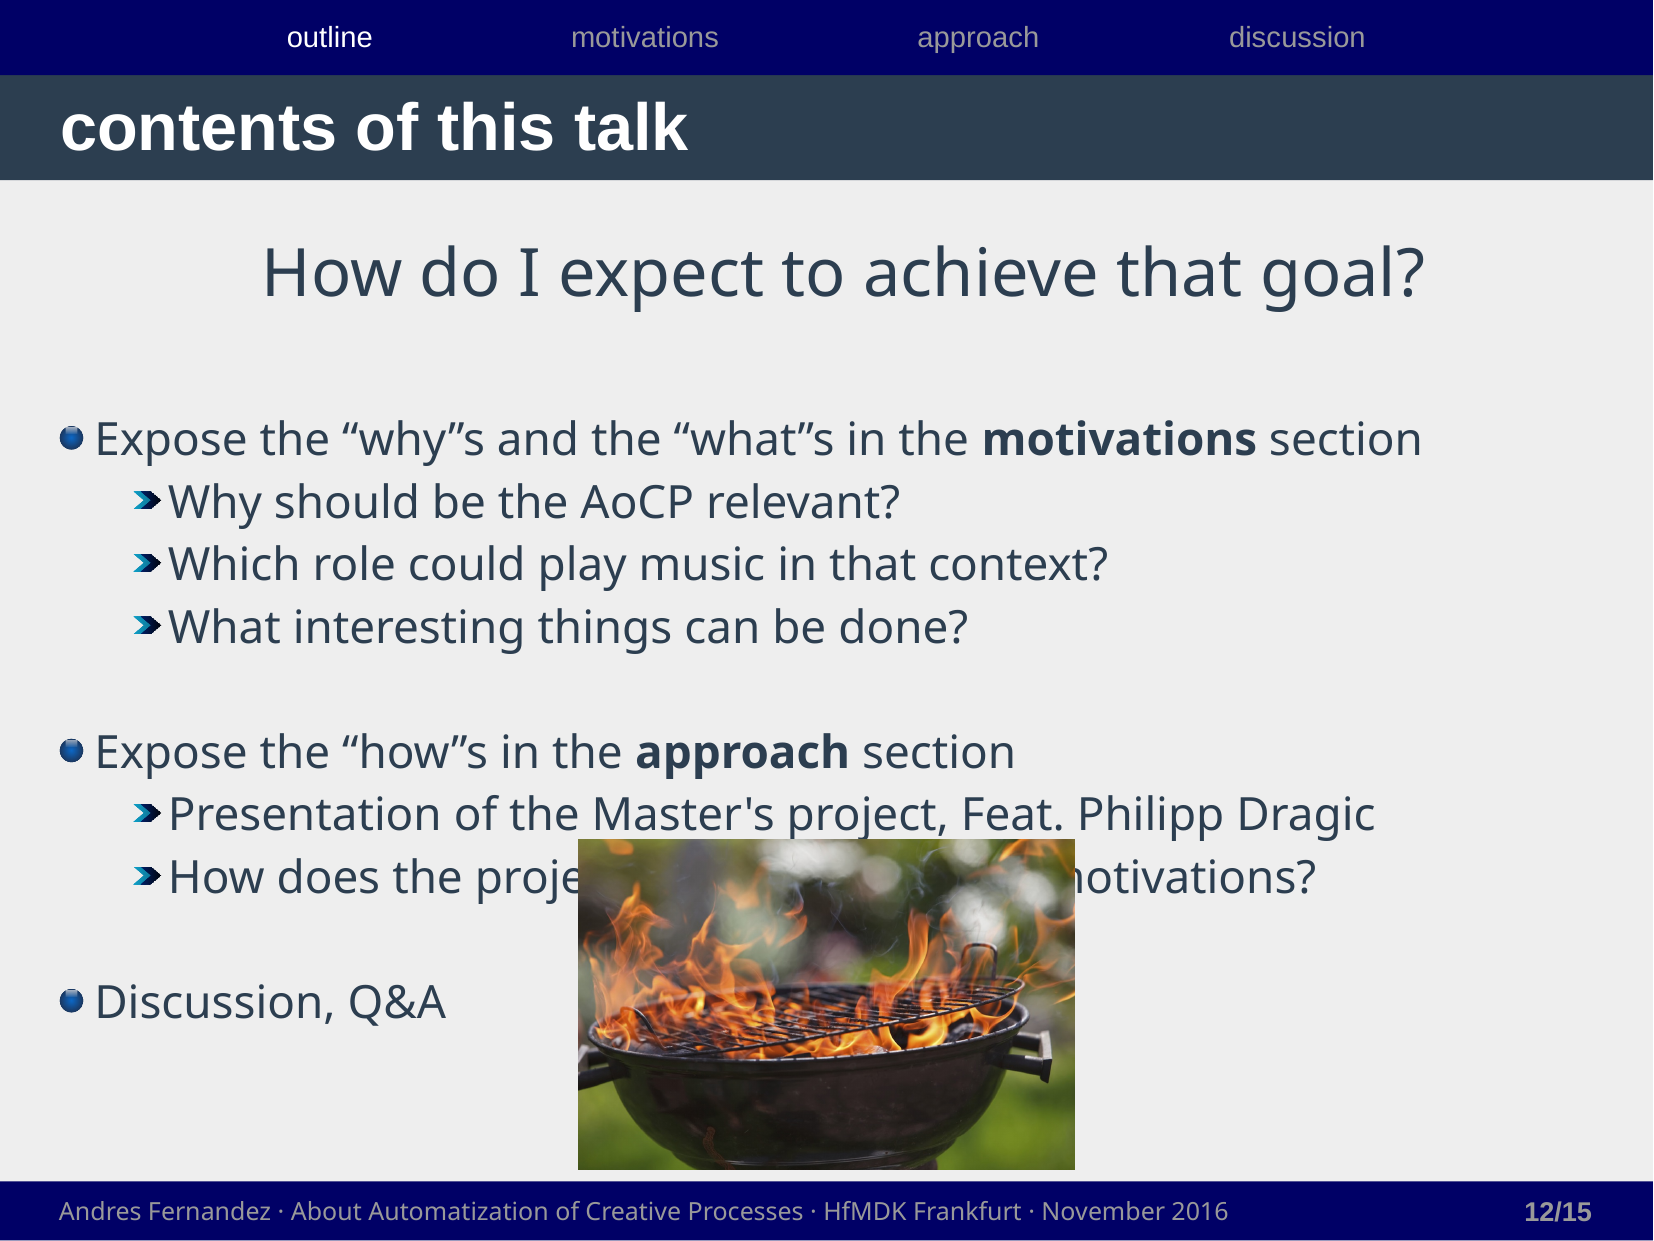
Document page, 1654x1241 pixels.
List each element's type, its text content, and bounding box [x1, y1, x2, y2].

text_box outline motivations approach discussion [0, 0, 1653, 76]
text_box [385, 551, 451, 622]
title contents of this talk [59, 76, 1594, 181]
picture [578, 839, 1075, 1171]
subtitle How do I expect to achieve that goal? Expose the “why”s and the “what”s in the motivations section Why should be the AoCP relevant? Which role could play music in that context? What interesting things can be done? Expose the “how”s in the approach section Presentation of the Master's project, Feat. Philipp Dragic How does the project fullfill the exposed motivations? Discussion, Q&A [58, 225, 1594, 1141]
